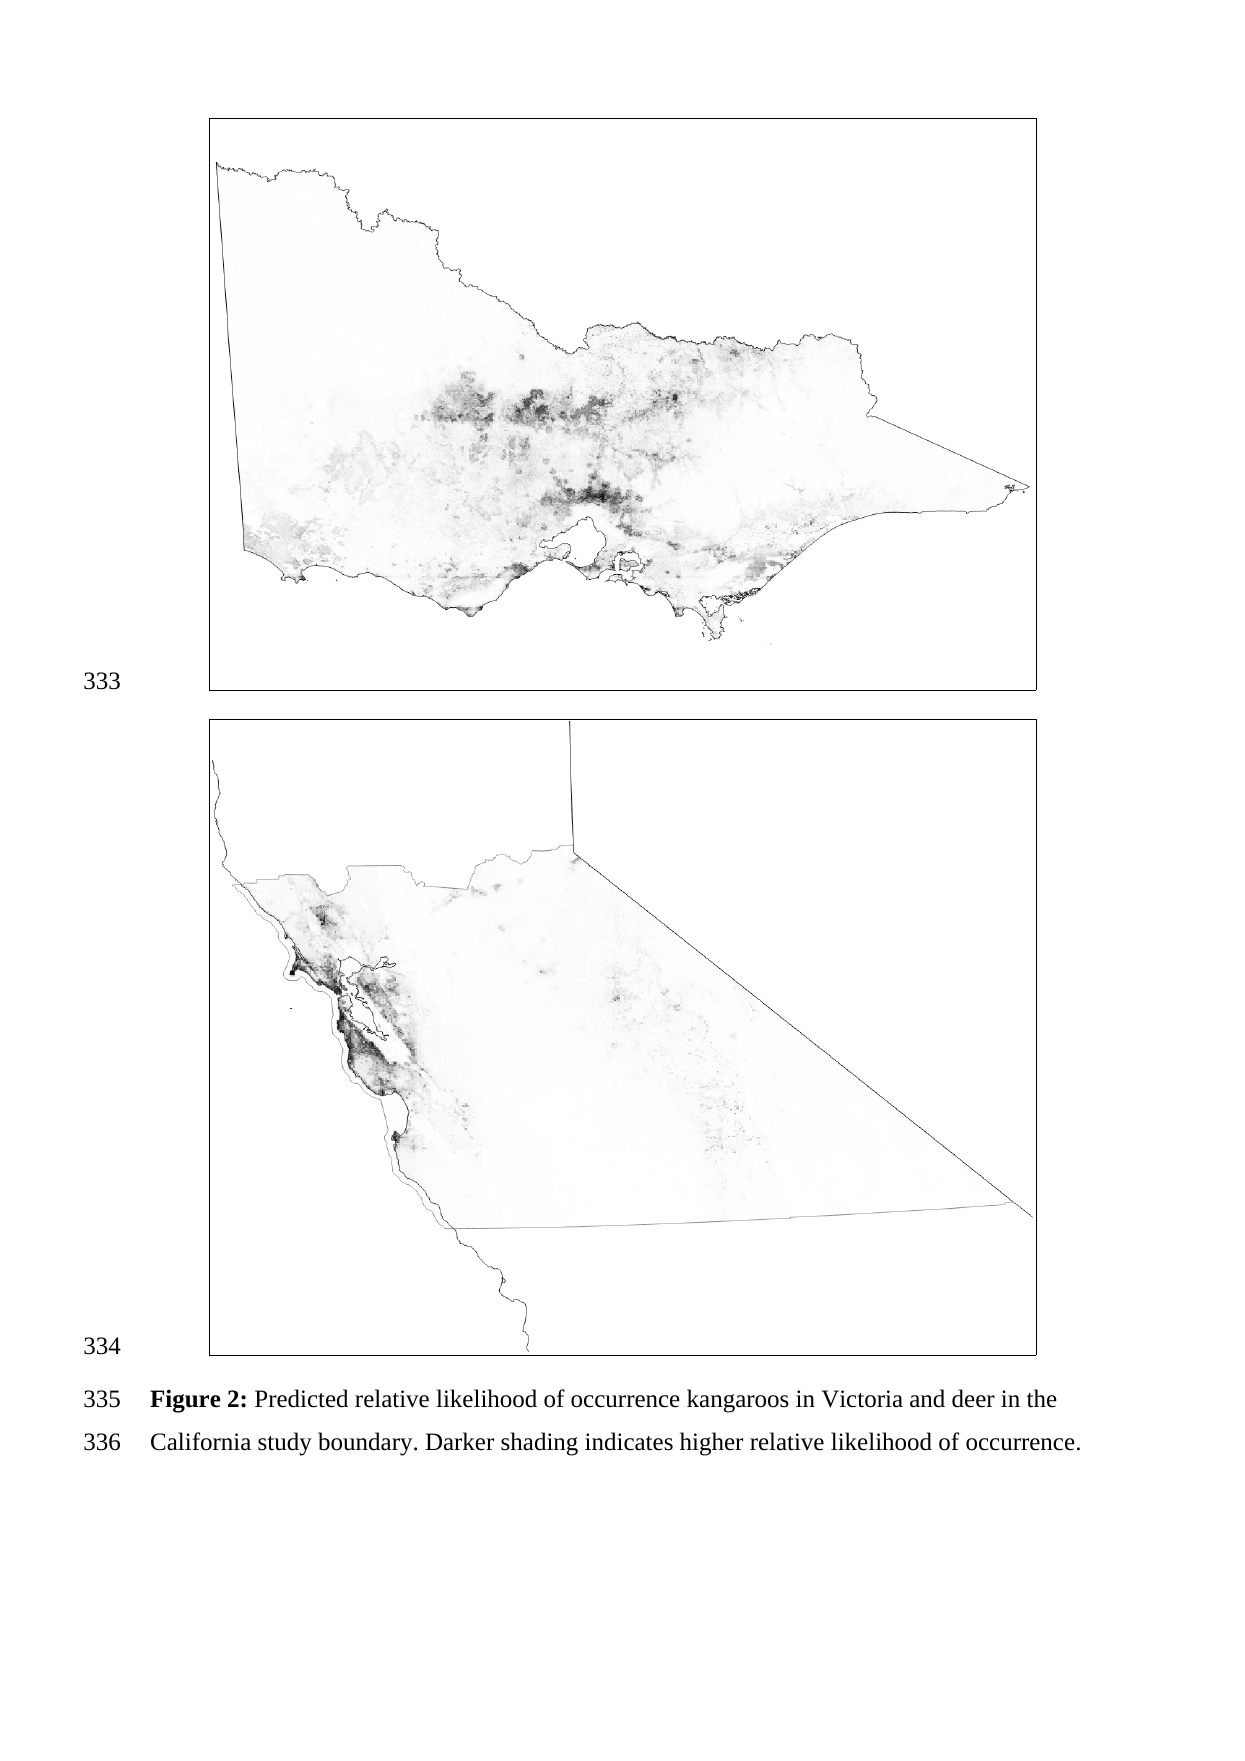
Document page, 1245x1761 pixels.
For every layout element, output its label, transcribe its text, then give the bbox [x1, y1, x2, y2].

picture [212, 121, 1033, 687]
text Figure 2: Predicted relative likelihood of occurrence kangaroos in Victoria and deer in the California study boundary. Darker shading indicates higher relative likelihood of occurrence. [150, 1384, 1095, 1456]
picture [212, 721, 1033, 1352]
